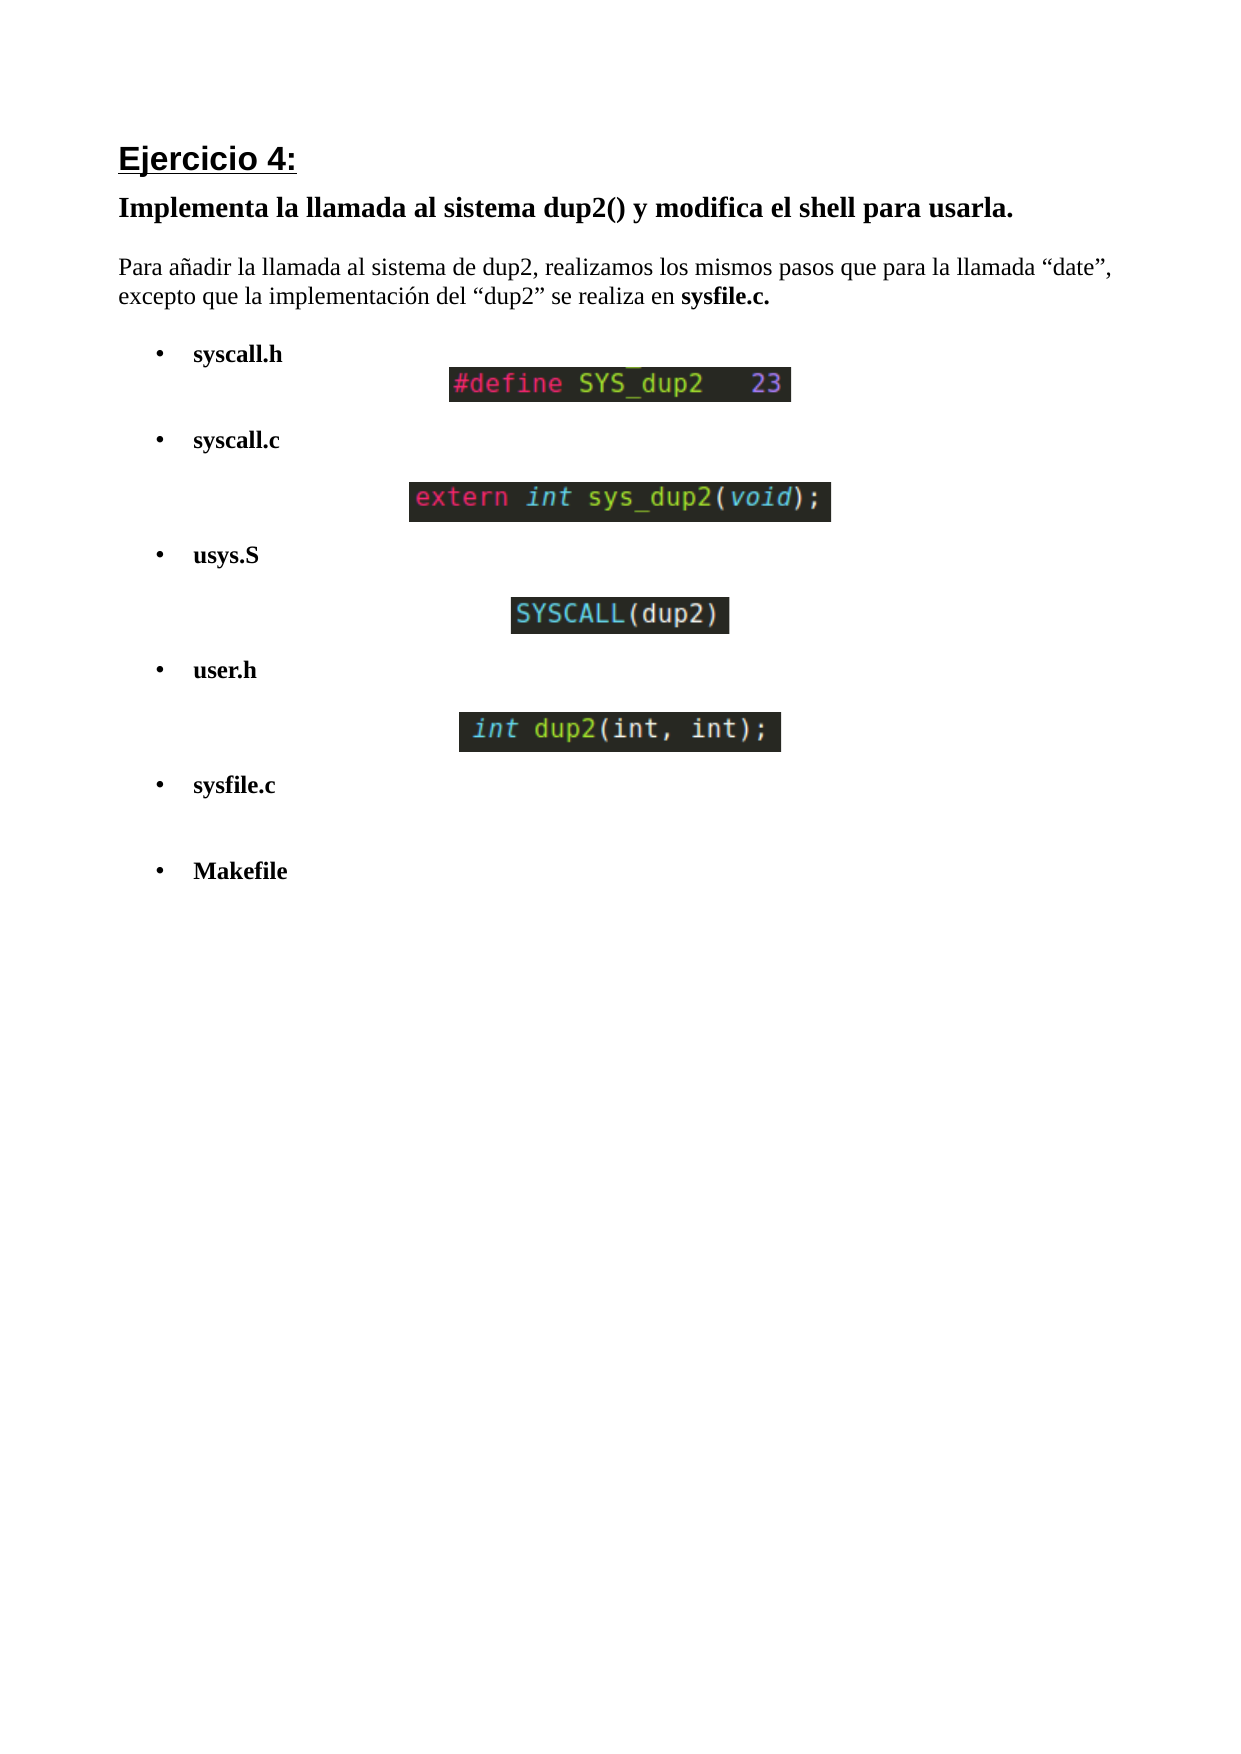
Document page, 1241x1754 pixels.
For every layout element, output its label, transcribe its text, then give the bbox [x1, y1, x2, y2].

list syscall.c [156, 425, 1122, 454]
picture [449, 367, 792, 402]
list user.h [156, 655, 1122, 684]
list Makefile [156, 856, 1122, 885]
text Para añadir la llamada al sistema de dup2, realizamos los mismos pasos que para la llamada “date”, excepto que la implementación del “dup2” se realiza en sysfile.c. [118, 252, 1122, 310]
subtitle Ejercicio 4: [118, 139, 1122, 178]
text Implementa la llamada al sistema dup2() y modifica el shell para usarla. [118, 190, 1122, 224]
list sysfile.c [156, 770, 1122, 799]
picture [459, 712, 782, 752]
picture [409, 482, 832, 522]
list syscall.h [156, 339, 1122, 367]
list usys.S [156, 540, 1122, 569]
picture [510, 597, 730, 634]
